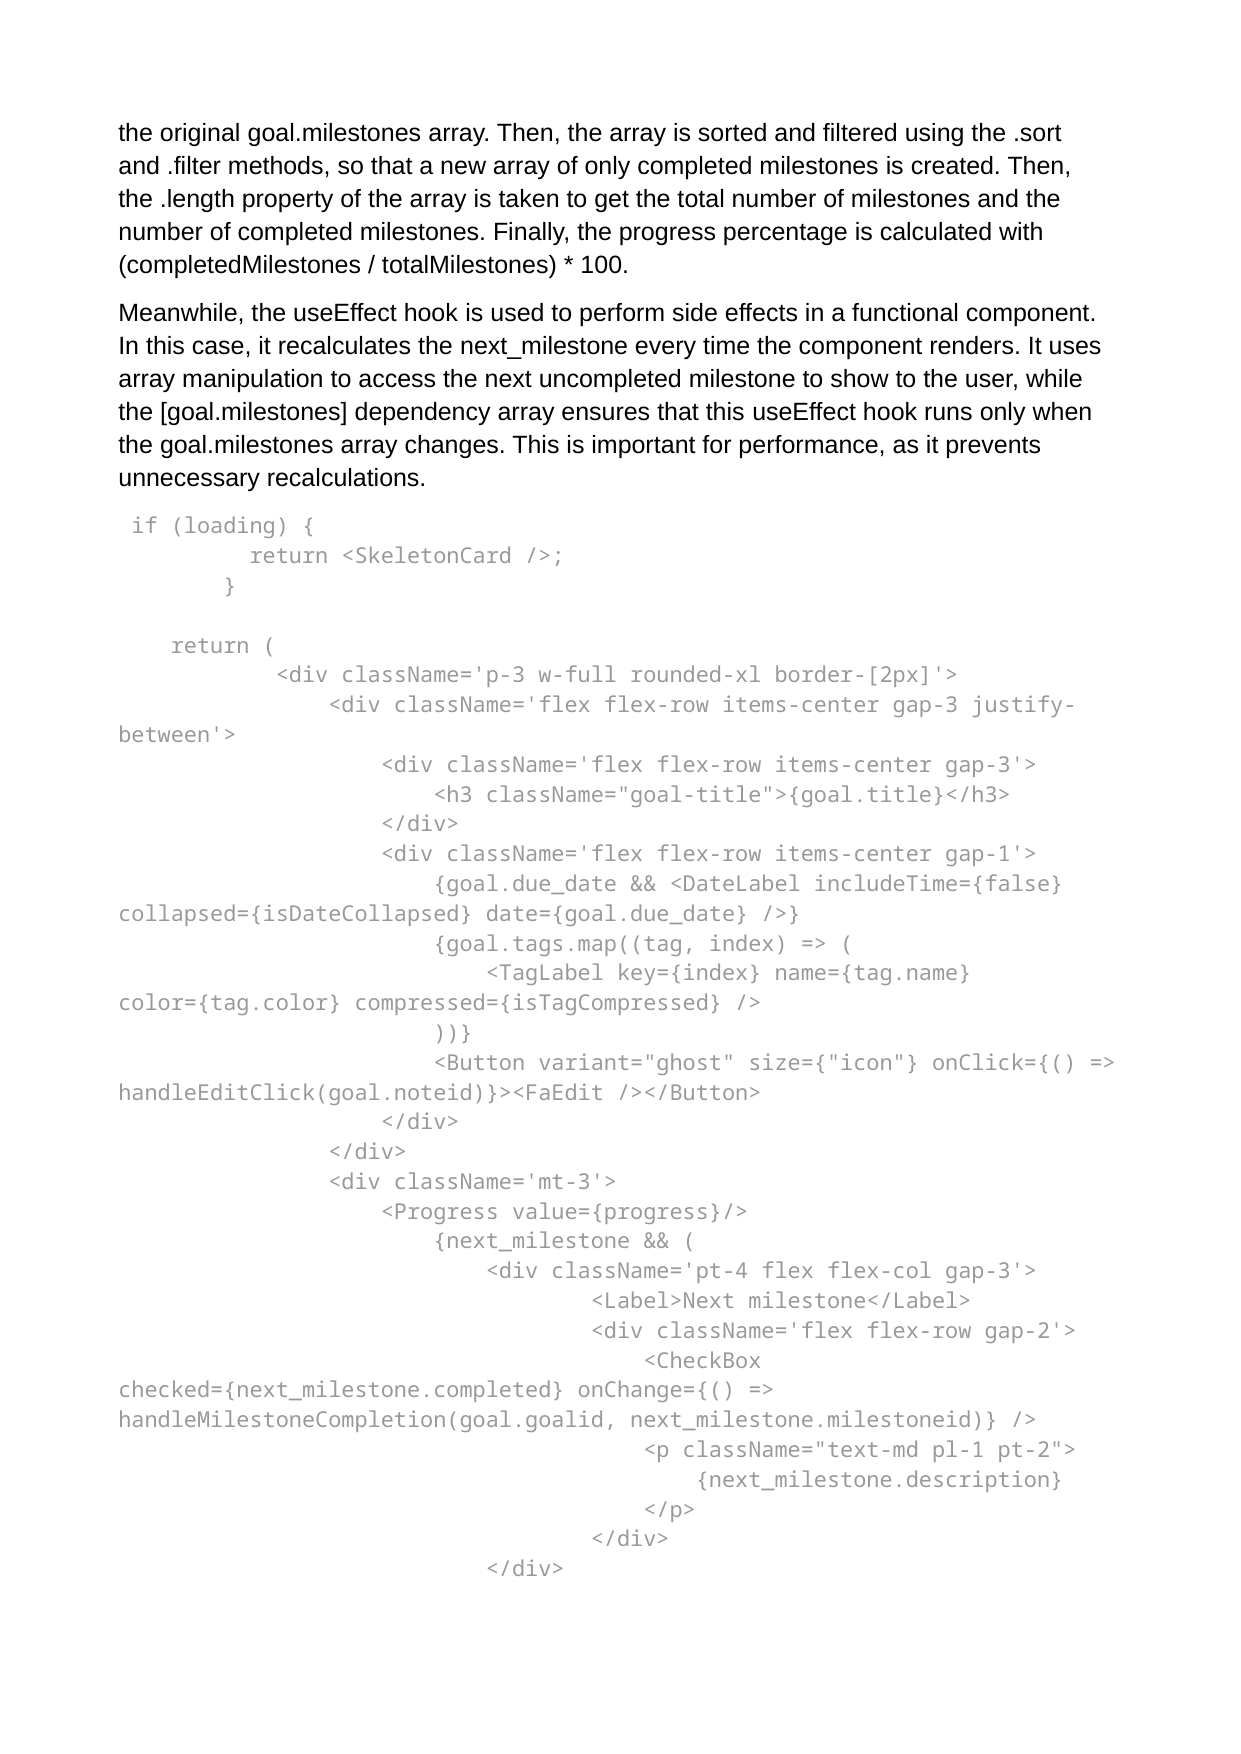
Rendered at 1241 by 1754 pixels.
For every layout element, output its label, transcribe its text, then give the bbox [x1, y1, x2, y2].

text {goal.tags.map((tag, index) => ( [118, 928, 1122, 957]
text <Label>Next milestone</Label> [118, 1285, 1122, 1315]
text <div className='flex flex-row gap-2'> [118, 1315, 1122, 1345]
text </div> [118, 1553, 1122, 1583]
text <div className='flex flex-row items-center gap-3'> [118, 749, 1122, 779]
text <CheckBox checked={next_milestone.completed} onChange={() => handleMilestoneCompletion(goal.goalid, next_milestone.milestoneid)} /> [118, 1345, 1122, 1434]
text </div> [118, 808, 1122, 838]
text } [118, 570, 1122, 600]
text </div> [118, 1136, 1122, 1166]
text <Button variant="ghost" size={"icon"} onClick={() => handleEditClick(goal.noteid)}><FaEdit /></Button> [118, 1047, 1122, 1106]
text <div className='pt-4 flex flex-col gap-3'> [118, 1255, 1122, 1285]
text </div> [118, 1523, 1122, 1553]
text {next_milestone && ( [118, 1226, 1122, 1255]
text <TagLabel key={index} name={tag.name} color={tag.color} compressed={isTagCompressed} /> [118, 957, 1122, 1017]
text </div> [118, 1106, 1122, 1136]
text <p className="text-md pl-1 pt-2"> [118, 1434, 1122, 1464]
text {next_milestone.description} [118, 1464, 1122, 1494]
text Meanwhile, the useEffect hook is used to perform side effects in a functional component. In this case, it recalculates the next_milestone every time the component renders. It uses array manipulation to access the next uncompleted milestone to show to the user, while the [goal.milestones] dependency array ensures that this useEffect hook runs only when the goal.milestones array changes. This is important for performance, as it prevents unnecessary recalculations. [118, 298, 1122, 492]
text the original goal.milestones array. Then, the array is sorted and filtered using the .sort and .filter methods, so that a new array of only completed milestones is created. Then, the .length property of the array is taken to get the total number of milestones and the number of completed milestones. Finally, the progress percentage is calculated with (completedMilestones / totalMilestones) * 100. [118, 118, 1122, 279]
text return ( [118, 630, 1122, 659]
text <div className='p-3 w-full rounded-xl border-[2px]'> [118, 659, 1122, 689]
text return <SkeletonCard />; [118, 540, 1122, 570]
text <h3 className="goal-title">{goal.title}</h3> [118, 779, 1122, 808]
text <Progress value={progress}/> [118, 1196, 1122, 1226]
text ))} [118, 1017, 1122, 1047]
text <div className='flex flex-row items-center gap-1'> [118, 838, 1122, 868]
text <div className='flex flex-row items-center gap-3 justify-between'> [118, 689, 1122, 749]
text {goal.due_date && <DateLabel includeTime={false} collapsed={isDateCollapsed} date={goal.due_date} />} [118, 868, 1122, 928]
text if (loading) { [118, 511, 1122, 540]
text <div className='mt-3'> [118, 1166, 1122, 1196]
text </p> [118, 1494, 1122, 1523]
